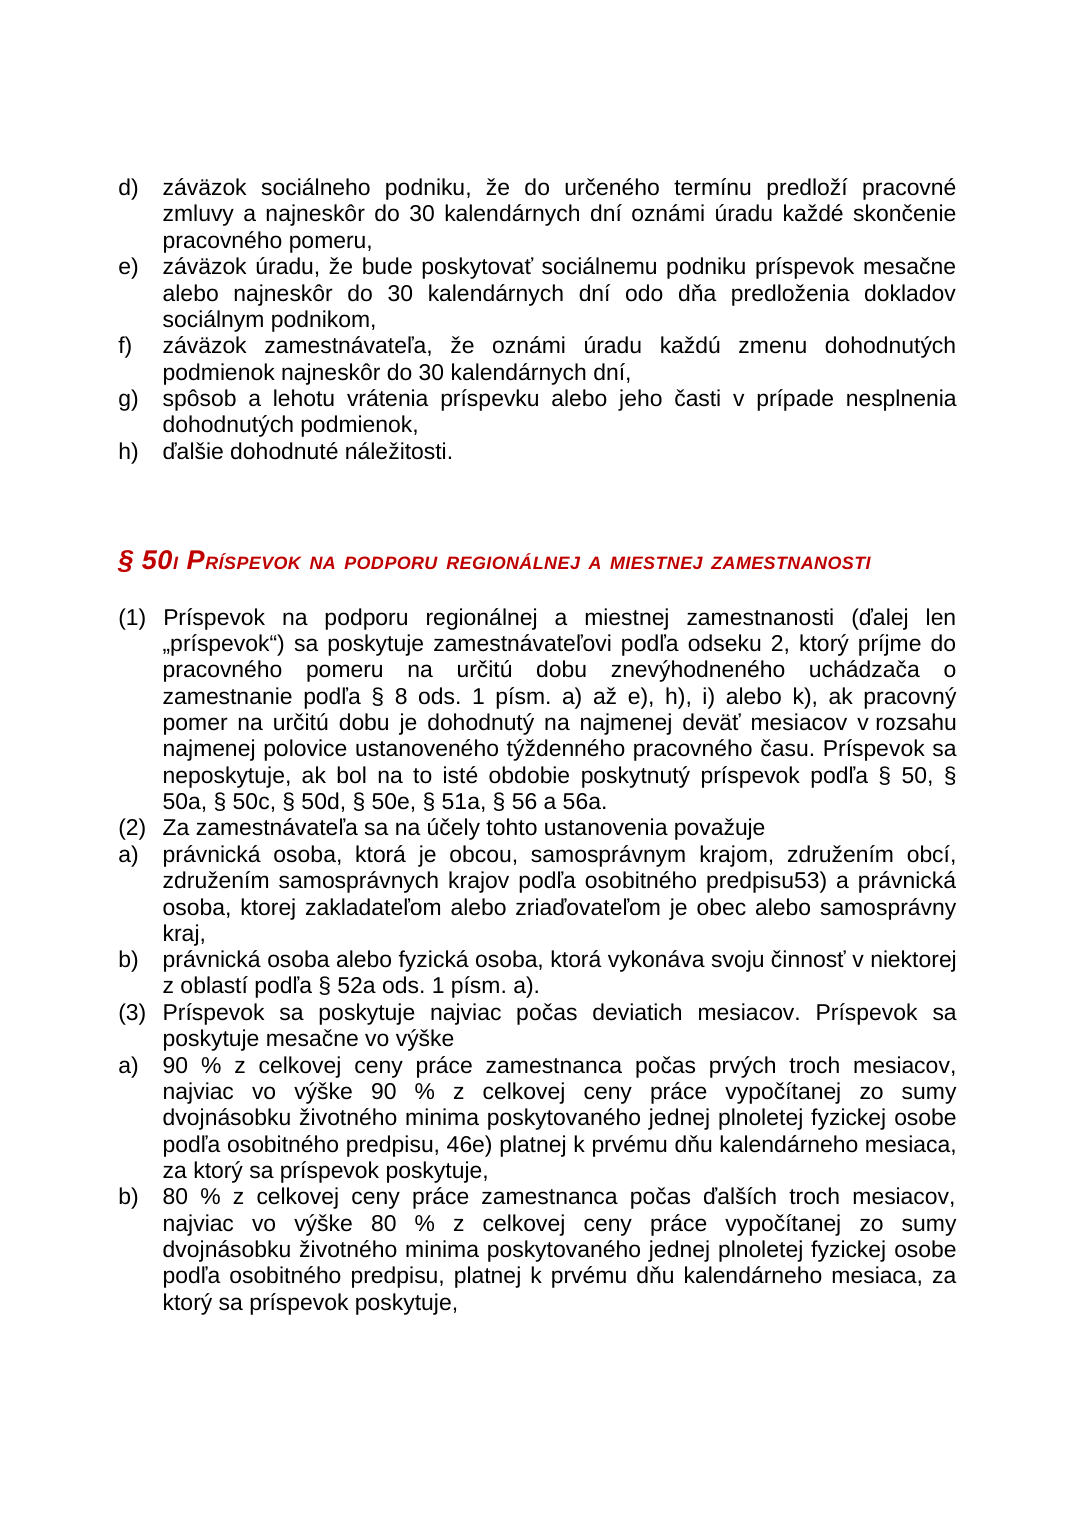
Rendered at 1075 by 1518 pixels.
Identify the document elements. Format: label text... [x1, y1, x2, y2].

text a) právnická osoba, ktorá je obcou, samosprávnym krajom, združením obcí, združením samosprávnych krajov podľa osobitného predpisu53) a právnická osoba, ktorej zakladateľom alebo zriaďovateľom je obec alebo samosprávny kraj, [118, 841, 957, 946]
text (2) Za zamestnávateľa sa na účely tohto ustanovenia považuje [118, 814, 957, 841]
text b) právnická osoba alebo fyzická osoba, ktorá vykonáva svoju činnosť v niektorej z oblastí podľa § 52a ods. 1 písm. a). [118, 946, 957, 999]
text b) 80 % z celkovej ceny práce zamestnanca počas ďalších troch mesiacov, najviac vo výške 80 % z celkovej ceny práce vypočítanej zo sumy dvojnásobku životného minima poskytovaného jednej plnoletej fyzickej osobe podľa osobitného predpisu, platnej k prvému dňu kalendárneho mesiaca, za ktorý sa príspevok poskytuje, [118, 1183, 957, 1315]
text (1) Príspevok na podporu regionálnej a miestnej zamestnanosti (ďalej len „príspevok“) sa poskytuje zamestnávateľovi podľa odseku 2, ktorý príjme do pracovného pomeru na určitú dobu znevýhodneného uchádzača o zamestnanie podľa § 8 ods. 1 písm. a) až e), h), i) alebo k), ak pracovný pomer na určitú dobu je dohodnutý na najmenej deväť mesiacov v rozsahu najmenej polovice ustanoveného týždenného pracovného času. Príspevok sa neposkytuje, ak bol na to isté obdobie poskytnutý príspevok podľa § 50, § 50a, § 50c, § 50d, § 50e, § 51a, § 56 a 56a. [118, 603, 957, 814]
text e) záväzok úradu, že bude poskytovať sociálnemu podniku príspevok mesačne alebo najneskôr do 30 kalendárnych dní odo dňa predloženia dokladov sociálnym podnikom, [118, 253, 957, 332]
text a) 90 % z celkovej ceny práce zamestnanca počas prvých troch mesiacov, najviac vo výške 90 % z celkovej ceny práce vypočítanej zo sumy dvojnásobku životného minima poskytovaného jednej plnoletej fyzickej osobe podľa osobitného predpisu, 46e) platnej k prvému dňu kalendárneho mesiaca, za ktorý sa príspevok poskytuje, [118, 1052, 957, 1183]
text (3) Príspevok sa poskytuje najviac počas deviatich mesiacov. Príspevok sa poskytuje mesačne vo výške [118, 999, 957, 1052]
text d) záväzok sociálneho podniku, že do určeného termínu predloží pracovné zmluvy a najneskôr do 30 kalendárnych dní oznámi úradu každé skončenie pracovného pomeru, [118, 174, 957, 253]
text f) záväzok zamestnávateľa, že oznámi úradu každú zmenu dohodnutých podmienok najneskôr do 30 kalendárnych dní, [118, 332, 957, 385]
text g) spôsob a lehotu vrátenia príspevku alebo jeho časti v prípade nesplnenia dohodnutých podmienok, [118, 385, 957, 438]
subtitle § 50i Príspevok na podporu regionálnej a miestnej zamestnanosti [118, 544, 957, 575]
text h) ďalšie dohodnuté náležitosti. [118, 438, 957, 464]
